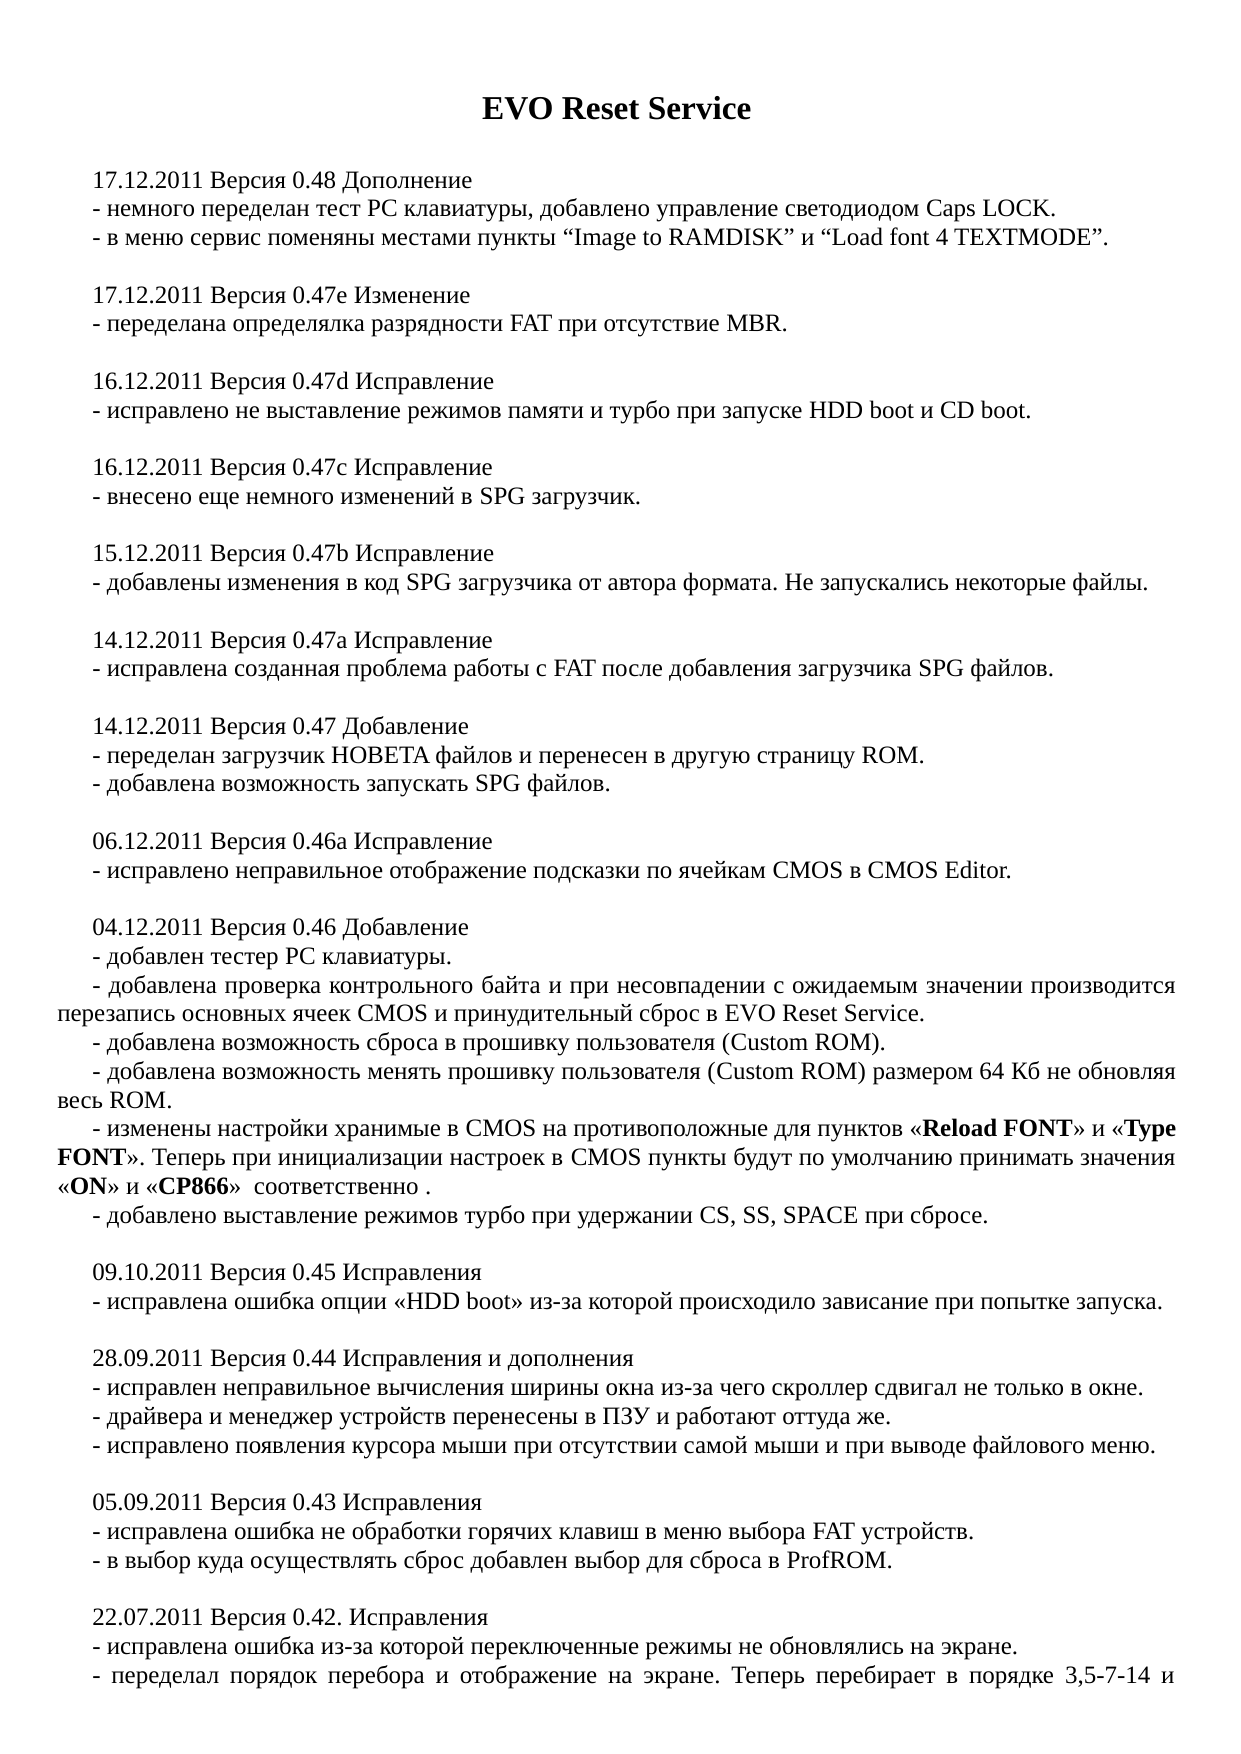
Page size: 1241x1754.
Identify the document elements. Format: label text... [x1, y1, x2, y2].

text 16.12.2011 Версия 0.47d Исправление [57, 366, 1176, 395]
text - исправлено не выставление режимов памяти и турбо при запуске HDD boot и CD boot. [57, 395, 1176, 423]
text 09.10.2011 Версия 0.45 Исправления [57, 1257, 1176, 1286]
text - немного переделан тест PC клавиатуры, добавлено управление светодиодом Caps LOCK. [57, 193, 1176, 222]
text - добавлена возможность запускать SPG файлов. [57, 768, 1176, 797]
text - в меню сервис поменяны местами пункты “Image to RAMDISK” и “Load font 4 TEXTMODE”. [57, 222, 1176, 251]
text 05.09.2011 Версия 0.43 Исправления [57, 1487, 1176, 1516]
text - добавлены изменения в код SPG загрузчика от автора формата. Не запускались некоторые файлы. [57, 567, 1176, 596]
text 22.07.2011 Версия 0.42. Исправления [57, 1602, 1176, 1631]
text 16.12.2011 Версия 0.47c Исправление [57, 452, 1176, 481]
text - переделана определялка разрядности FAT при отсутствие MBR. [57, 308, 1176, 337]
text 14.12.2011 Версия 0.47a Исправление [57, 625, 1176, 653]
text - добавлено выставление режимов турбо при удержании CS, SS, SPACE при сбросе. [57, 1200, 1176, 1228]
text - исправлена ошибка из-за которой переключенные режимы не обновлялись на экране. [57, 1631, 1176, 1660]
text - исправлено появления курсора мыши при отсутствии самой мыши и при выводе файлового меню. [57, 1430, 1176, 1458]
text - исправлена ошибка опции «HDD boot» из-за которой происходило зависание при попытке запуска. [57, 1286, 1176, 1315]
text - переделан загрузчик HOBETA файлов и перенесен в другую страницу ROM. [57, 740, 1176, 768]
text - добавлена проверка контрольного байта и при несовпадении с ожидаемым значении производится перезапись основных ячеек CMOS и принудительный сброс в EVO Reset Service. [57, 970, 1176, 1027]
text - внесено еще немного изменений в SPG загрузчик. [57, 481, 1176, 510]
text - драйвера и менеджер устройств перенесены в ПЗУ и работают оттуда же. [57, 1401, 1176, 1430]
text 06.12.2011 Версия 0.46а Исправление [57, 826, 1176, 855]
text 17.12.2011 Версия 0.48 Дополнение [57, 165, 1176, 193]
text - исправлен неправильное вычисления ширины окна из-за чего скроллер сдвигал не только в окне. [57, 1372, 1176, 1401]
text 28.09.2011 Версия 0.44 Исправления и дополнения [57, 1343, 1176, 1372]
text 17.12.2011 Версия 0.47e Изменение [57, 280, 1176, 308]
text - изменены настройки хранимые в CMOS на противоположные для пунктов «Reload FONT» и «Type FONT». Теперь при инициализации настроек в CMOS пункты будут по умолчанию принимать значения «ON» и «CP866» соответственно . [57, 1113, 1176, 1200]
text - исправлена ошибка не обработки горячих клавиш в меню выбора FAT устройств. [57, 1516, 1176, 1545]
text - переделал порядок перебора и отображение на экране. Теперь перебирает в порядке 3,5-7-14 и [57, 1660, 1176, 1688]
text - в выбор куда осуществлять сброс добавлен выбор для сброса в ProfROM. [57, 1545, 1176, 1573]
text - добавлена возможность сброса в прошивку пользователя (Custom ROM). [57, 1027, 1176, 1056]
text 14.12.2011 Версия 0.47 Добавление [57, 711, 1176, 740]
text 04.12.2011 Версия 0.46 Добавление [57, 912, 1176, 941]
text - добавлен тестер PC клавиатуры. [57, 941, 1176, 970]
text - добавлена возможность менять прошивку пользователя (Custom ROM) размером 64 Кб не обновляя весь ROM. [57, 1056, 1176, 1113]
text EVO Reset Service [57, 88, 1176, 126]
text - исправлено неправильное отображение подсказки по ячейкам CMOS в CMOS Editor. [57, 855, 1176, 883]
text - исправлена созданная проблема работы с FAT после добавления загрузчика SPG файлов. [57, 653, 1176, 682]
text 15.12.2011 Версия 0.47b Исправление [57, 538, 1176, 567]
